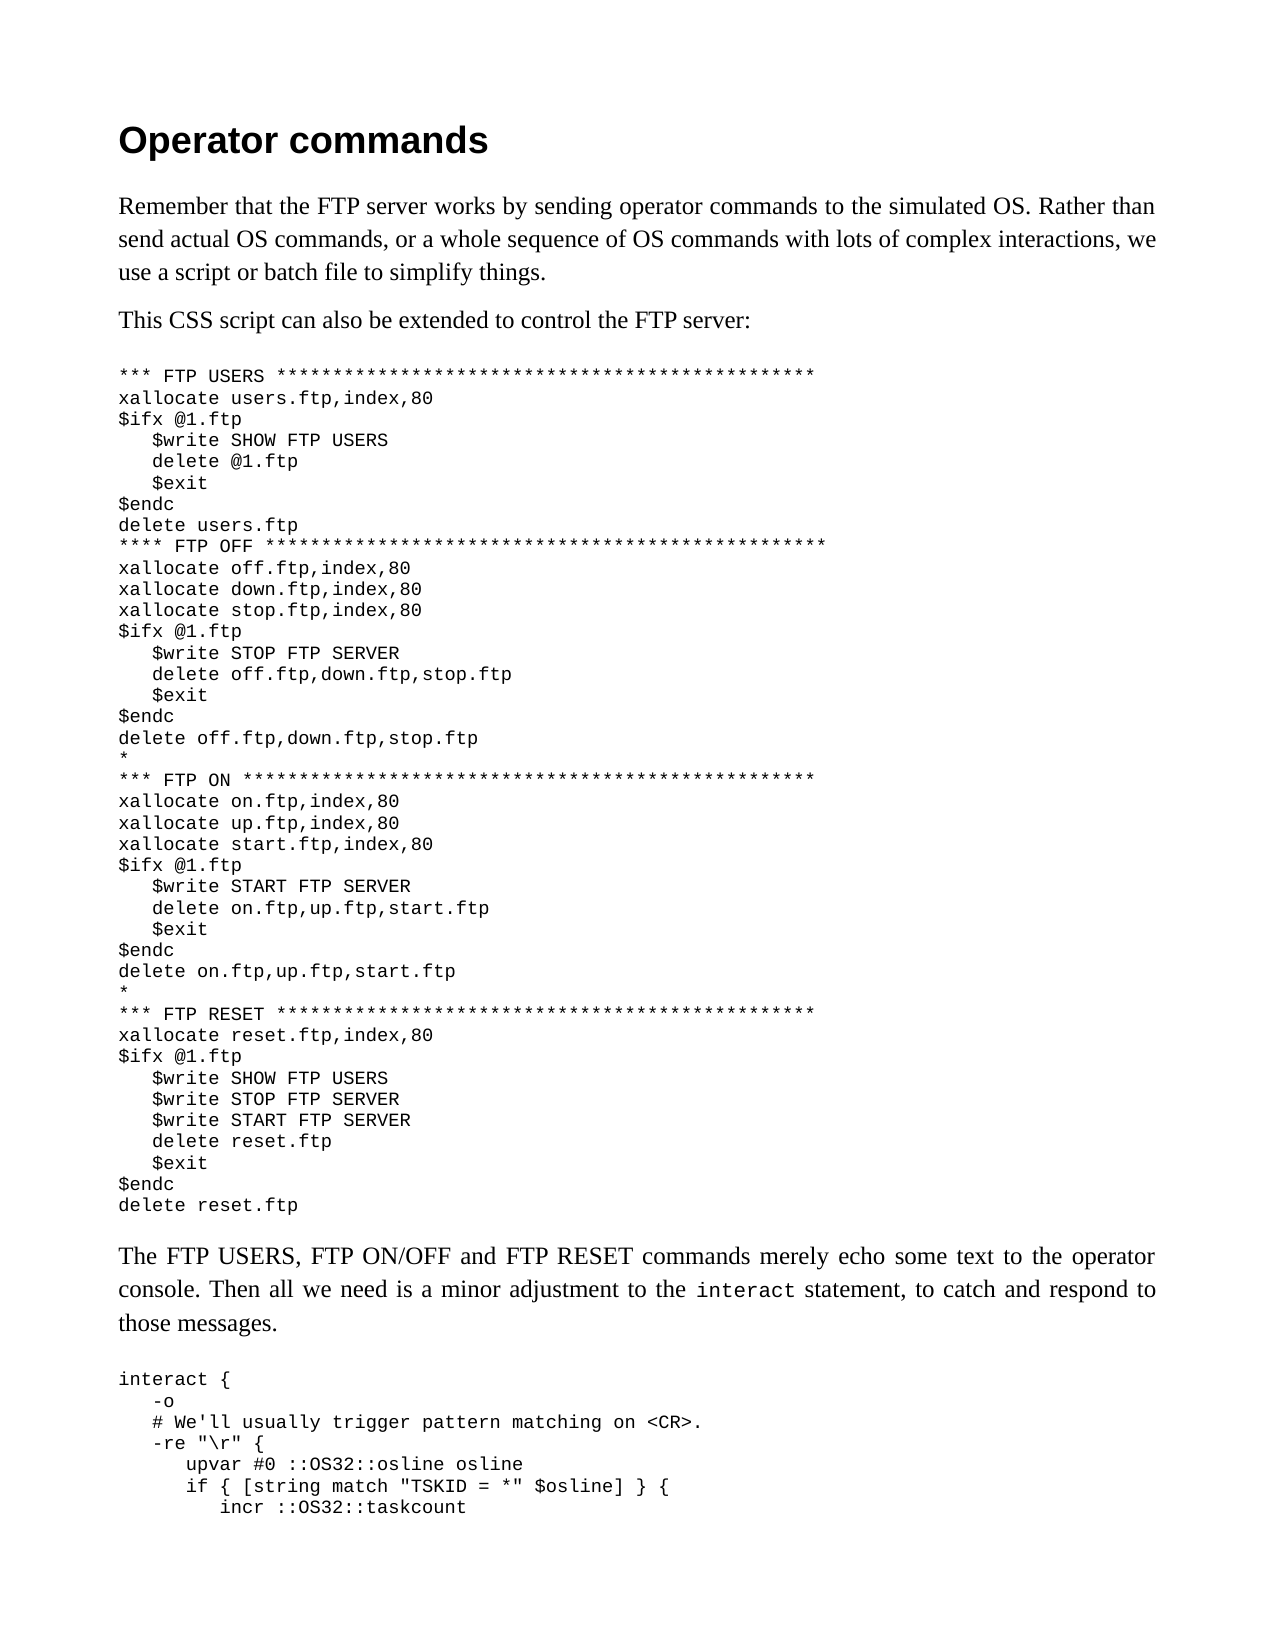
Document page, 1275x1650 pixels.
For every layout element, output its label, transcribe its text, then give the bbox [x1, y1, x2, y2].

text $endc [118, 1175, 1157, 1196]
text $endc [118, 941, 1157, 962]
text xallocate users.ftp,index,80 [118, 388, 1157, 410]
text xallocate down.ftp,index,80 [118, 580, 1157, 601]
text xallocate start.ftp,index,80 [118, 835, 1157, 856]
text $exit [118, 473, 1157, 495]
text *** FTP RESET ************************************************ [118, 1005, 1157, 1026]
text delete reset.ftp [118, 1132, 1157, 1153]
text xallocate stop.ftp,index,80 [118, 601, 1157, 622]
text $ifx @1.ftp [118, 856, 1157, 877]
text *** FTP ON *************************************************** [118, 771, 1157, 792]
text $ifx @1.ftp [118, 410, 1157, 431]
text interact { [118, 1370, 1157, 1391]
text $ifx @1.ftp [118, 1047, 1157, 1068]
text delete on.ftp,up.ftp,start.ftp [118, 962, 1157, 983]
text delete users.ftp [118, 516, 1157, 537]
text upvar #0 ::OS32::osline osline [118, 1455, 1157, 1476]
text -o [118, 1391, 1157, 1413]
text Remember that the FTP server works by sending operator commands to the simulated OS. Rather than send actual OS commands, or a whole sequence of OS commands with lots of complex interactions, we use a script or batch file to simplify things. [118, 191, 1157, 286]
text $endc [118, 707, 1157, 728]
text delete reset.ftp [118, 1196, 1157, 1217]
text $write SHOW FTP USERS [118, 431, 1157, 452]
subtitle Operator commands [118, 118, 1157, 162]
text xallocate on.ftp,index,80 [118, 792, 1157, 813]
text This CSS script can also be extended to control the FTP server: [118, 305, 1157, 334]
text if { [string match "TSKID = *" $osline] } { [118, 1476, 1157, 1498]
text $exit [118, 686, 1157, 707]
text delete off.ftp,down.ftp,stop.ftp [118, 728, 1157, 750]
text xallocate up.ftp,index,80 [118, 813, 1157, 835]
text xallocate off.ftp,index,80 [118, 558, 1157, 580]
text * [118, 983, 1157, 1005]
text $ifx @1.ftp [118, 622, 1157, 643]
text delete on.ftp,up.ftp,start.ftp [118, 898, 1157, 920]
text $write STOP FTP SERVER [118, 1090, 1157, 1111]
text delete @1.ftp [118, 452, 1157, 473]
text *** FTP USERS ************************************************ [118, 367, 1157, 388]
text $write START FTP SERVER [118, 1111, 1157, 1132]
text $endc [118, 495, 1157, 516]
text $exit [118, 1153, 1157, 1175]
text **** FTP OFF ************************************************** [118, 537, 1157, 558]
text The FTP USERS, FTP ON/OFF and FTP RESET commands merely echo some text to the operator console. Then all we need is a minor adjustment to the interact statement, to catch and respond to those messages. [118, 1241, 1157, 1337]
text xallocate reset.ftp,index,80 [118, 1026, 1157, 1047]
text * [118, 750, 1157, 771]
text delete off.ftp,down.ftp,stop.ftp [118, 665, 1157, 686]
text incr ::OS32::taskcount [118, 1498, 1157, 1519]
text # We'll usually trigger pattern matching on <CR>. [118, 1413, 1157, 1434]
text $write START FTP SERVER [118, 877, 1157, 898]
text $write STOP FTP SERVER [118, 643, 1157, 665]
text -re "\r" { [118, 1434, 1157, 1455]
text $exit [118, 920, 1157, 941]
text $write SHOW FTP USERS [118, 1068, 1157, 1090]
